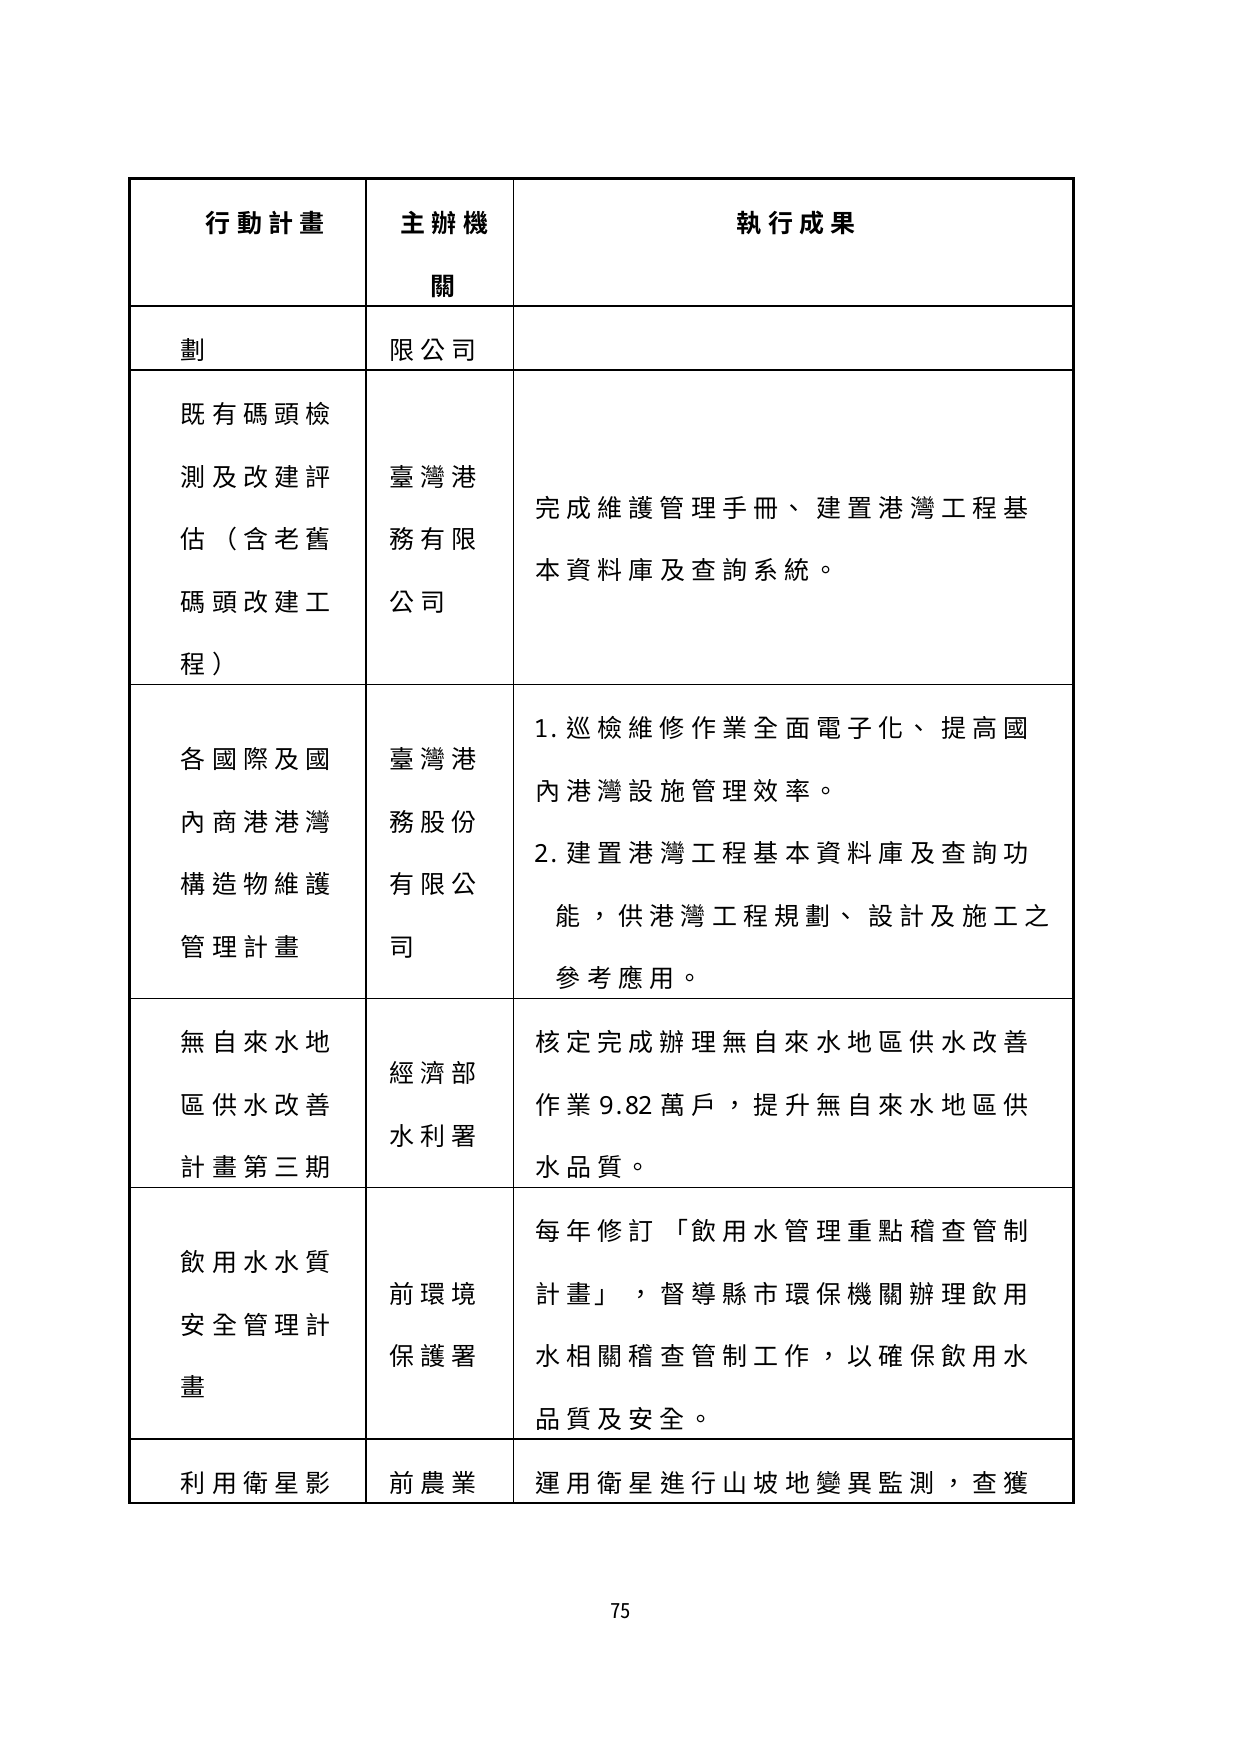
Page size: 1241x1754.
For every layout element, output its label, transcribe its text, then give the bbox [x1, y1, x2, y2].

table_cell 既有碼頭檢測及改建評估（含老舊碼頭改建工程） [131, 371, 365, 683]
table_cell 前環境保護署 [367, 1188, 513, 1438]
table_header 執行成果 [514, 180, 1072, 305]
table_cell [514, 307, 1072, 369]
table_cell 臺灣港務股份有限公司 [367, 685, 513, 997]
table_cell 飲用水水質安全管理計畫 [131, 1188, 365, 1438]
table_cell 運用衛星進行山坡地變異監測，查獲 [514, 1440, 1072, 1502]
table_cell 每年修訂「飲用水管理重點稽查管制計畫」，督導縣市環保機關辦理飲用水相關稽查管制工作，以確保飲用水品質及安全。 [514, 1188, 1072, 1438]
table_cell 完成維護管理手冊、建置港灣工程基本資料庫及查詢系統。 [514, 371, 1072, 683]
table_cell 利用衛星影 [131, 1440, 365, 1502]
table_cell 經濟部水利署 [367, 999, 513, 1187]
table_cell 劃 [131, 307, 365, 369]
table_cell 1.巡檢維修作業全面電子化、提高國內港灣設施管理效率。 2.建置港灣工程基本資料庫及查詢功能，供港灣工程規劃、設計及施工之參考應用。 [514, 685, 1072, 997]
table_cell 臺灣港務有限公司 [367, 371, 513, 683]
table_cell 核定完成辦理無自來水地區供水改善作業9.82萬戶，提升無自來水地區供水品質。 [514, 999, 1072, 1187]
table_cell 限公司 [367, 307, 513, 369]
table_header 主辦機關 [367, 180, 513, 305]
table_header 行動計畫 [131, 180, 365, 305]
table_cell 前農業 [367, 1440, 513, 1502]
table_cell 無自來水地區供水改善計畫第三期 [131, 999, 365, 1187]
table_cell 各國際及國內商港港灣構造物維護管理計畫 [131, 685, 365, 997]
